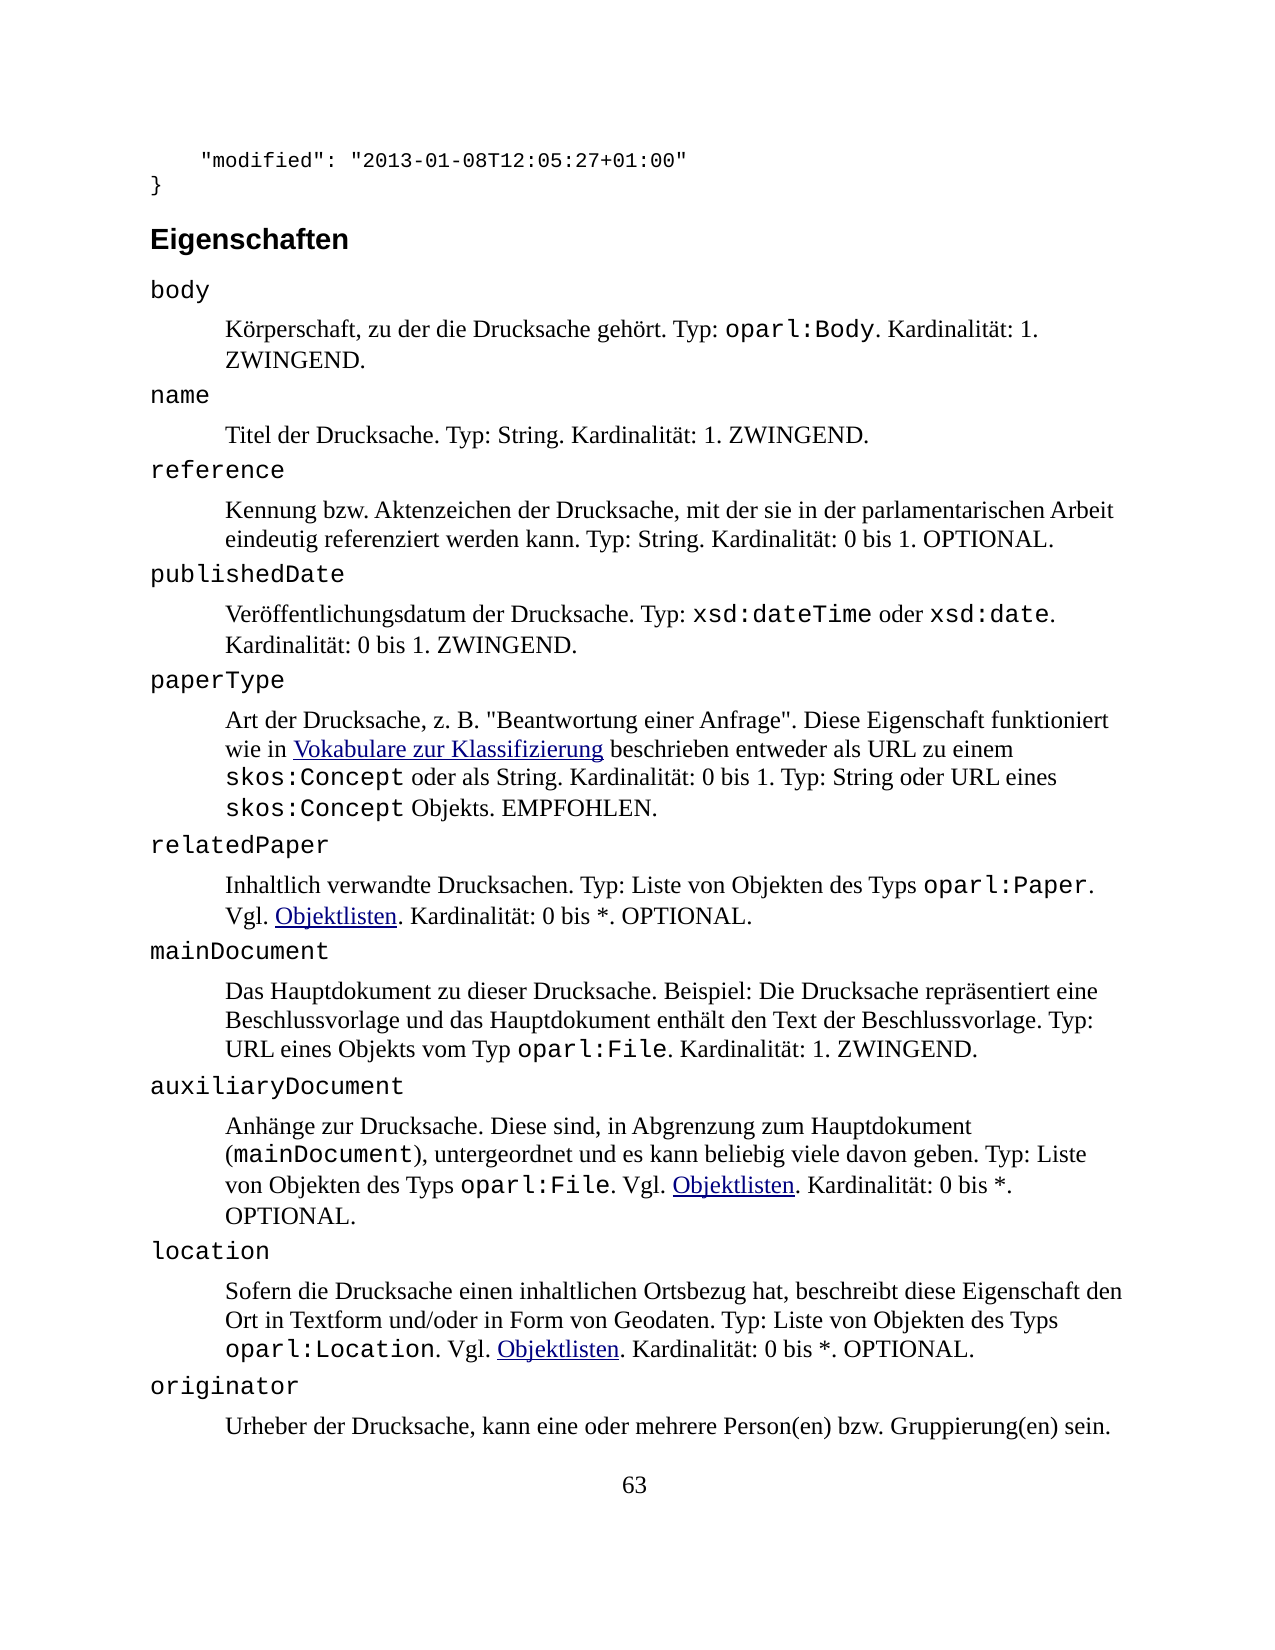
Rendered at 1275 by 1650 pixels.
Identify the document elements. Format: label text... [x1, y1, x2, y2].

text Anhänge zur Drucksache. Diese sind, in Abgrenzung zum Hauptdokument (mainDocument), untergeordnet und es kann beliebig viele davon geben. Typ: Liste von Objekten des Typs oparl:File. Vgl. Objektlisten. Kardinalität: 0 bis *. OPTIONAL. [225, 1111, 1125, 1230]
text Kennung bzw. Aktenzeichen der Drucksache, mit der sie in der parlamentarischen Arbeit eindeutig referenziert werden kann. Typ: String. Kardinalität: 0 bis 1. OPTIONAL. [225, 495, 1125, 553]
text Das Hauptdokument zu dieser Drucksache. Beispiel: Die Drucksache repräsentiert eine Beschlussvorlage und das Hauptdokument enthält den Text der Beschlussvorlage. Typ: URL eines Objekts vom Typ oparl:File. Kardinalität: 1. ZWINGEND. [225, 976, 1125, 1064]
text location [150, 1239, 1125, 1267]
text reference [150, 458, 1125, 486]
text name [150, 383, 1125, 411]
text Körperschaft, zu der die Drucksache gehört. Typ: oparl:Body. Kardinalität: 1. ZWINGEND. [225, 314, 1125, 374]
text body [150, 277, 1125, 306]
text paperType [150, 668, 1125, 696]
text publishedDate [150, 562, 1125, 590]
text relatedPaper [150, 833, 1125, 861]
text mainDocument [150, 939, 1125, 967]
text } [150, 174, 1125, 197]
text Veröffentlichungsdatum der Drucksache. Typ: xsd:dateTime oder xsd:date. Kardinalität: 0 bis 1. ZWINGEND. [225, 599, 1125, 659]
text Art der Drucksache, z. B. "Beantwortung einer Anfrage". Diese Eigenschaft funktioniert wie in Vokabulare zur Klassifizierung beschrieben entweder als URL zu einem skos:Concept oder als String. Kardinalität: 0 bis 1. Typ: String oder URL eines skos:Concept Objekts. EMPFOHLEN. [225, 705, 1125, 824]
text auxiliaryDocument [150, 1073, 1125, 1102]
text Urheber der Drucksache, kann eine oder mehrere Person(en) bzw. Gruppierung(en) sein. [225, 1411, 1125, 1439]
text Sofern die Drucksache einen inhaltlichen Ortsbezug hat, beschreibt diese Eigenschaft den Ort in Textform und/oder in Form von Geodaten. Typ: Liste von Objekten des Typs oparl:Location. Vgl. Objektlisten. Kardinalität: 0 bis *. OPTIONAL. [225, 1276, 1125, 1364]
text originator [150, 1373, 1125, 1402]
text "modified": "2013-01-08T12:05:27+01:00" [150, 150, 1125, 174]
subtitle Eigenschaften [150, 222, 1125, 256]
text Titel der Drucksache. Typ: String. Kardinalität: 1. ZWINGEND. [225, 420, 1125, 449]
text Inhaltlich verwandte Drucksachen. Typ: Liste von Objekten des Typs oparl:Paper. Vgl. Objektlisten. Kardinalität: 0 bis *. OPTIONAL. [225, 870, 1125, 930]
